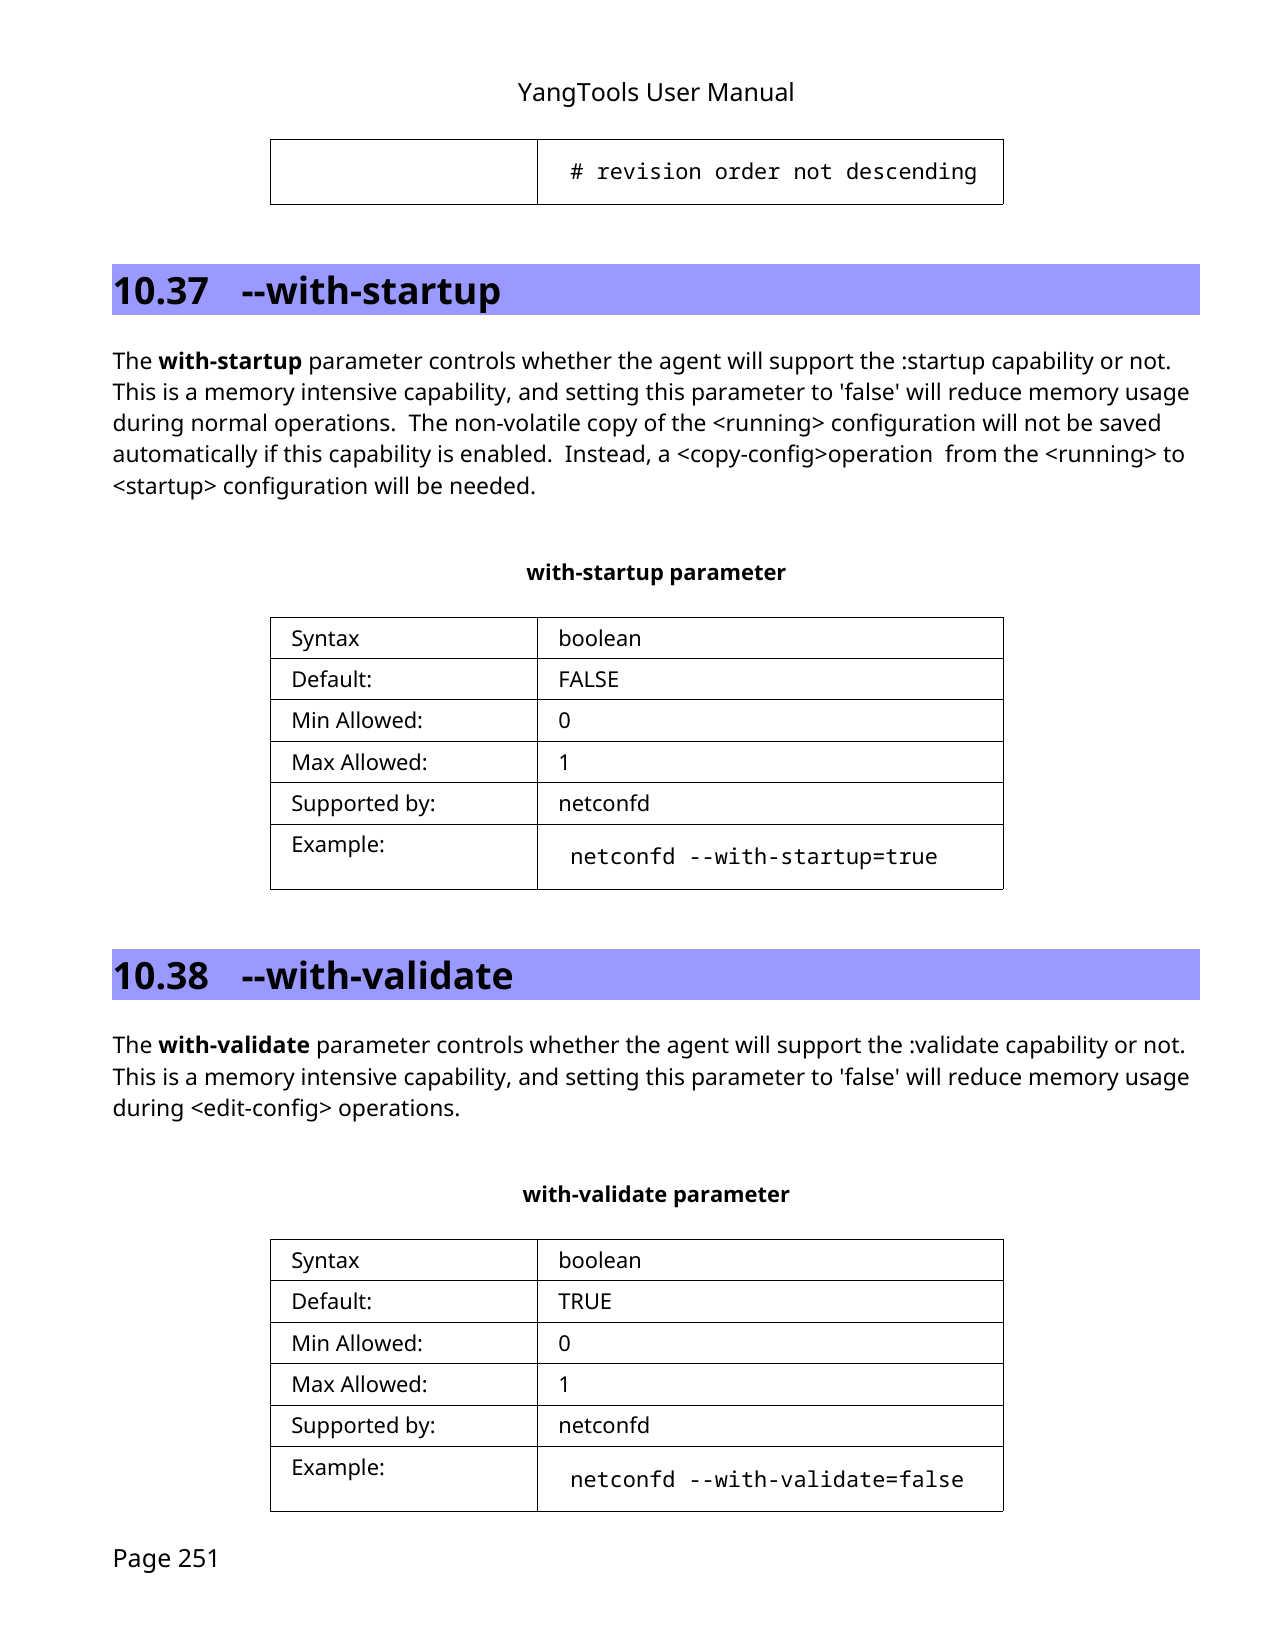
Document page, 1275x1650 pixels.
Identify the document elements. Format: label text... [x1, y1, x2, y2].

table_cell Min Allowed: [271, 700, 537, 741]
table_cell 0 [538, 700, 1003, 741]
table_cell 1 [538, 742, 1003, 782]
subtitle --with-startup [112, 264, 1200, 315]
table_cell Min Allowed: [271, 1323, 537, 1363]
table_cell Max Allowed: [271, 1364, 537, 1404]
table_cell 0 [538, 1323, 1003, 1363]
table_cell Example: [271, 1447, 537, 1511]
subtitle --with-validate [112, 949, 1200, 1000]
table_cell Default: [271, 1281, 537, 1322]
table_cell netconfd --with-startup=true [538, 825, 1003, 889]
table_cell Max Allowed: [271, 742, 537, 782]
subtitle with-validate parameter [127, 1179, 1185, 1209]
table_cell Supported by: [271, 1406, 537, 1446]
table_header Syntax [271, 618, 537, 658]
table_header Syntax [271, 1240, 537, 1280]
table_header boolean [538, 618, 1003, 658]
table_cell TRUE [538, 1281, 1003, 1322]
table_cell Supported by: [271, 783, 537, 823]
table_cell [271, 140, 537, 204]
text The with-startup parameter controls whether the agent will support the :startup capability or not. This is a memory intensive capability, and setting this parameter to 'false' will reduce memory usage during normal operations. The non-volatile copy of the <running> configuration will not be saved automatically if this capability is enabled. Instead, a <copy-config>operation from the <running> to <startup> configuration will be needed. [112, 344, 1200, 501]
table_cell FALSE [538, 659, 1003, 699]
table_cell 1 [538, 1364, 1003, 1404]
subtitle with-startup parameter [127, 557, 1185, 587]
table_cell netconfd --with-validate=false [538, 1447, 1003, 1511]
table_cell Default: [271, 659, 537, 699]
table_cell # revision order not descending [538, 140, 1003, 204]
text The with-validate parameter controls whether the agent will support the :validate capability or not. This is a memory intensive capability, and setting this parameter to 'false' will reduce memory usage during <edit-config> operations. [112, 1029, 1200, 1123]
table_cell netconfd [538, 1406, 1003, 1446]
table_header boolean [538, 1240, 1003, 1280]
table_cell netconfd [538, 783, 1003, 823]
table_cell Example: [271, 825, 537, 889]
